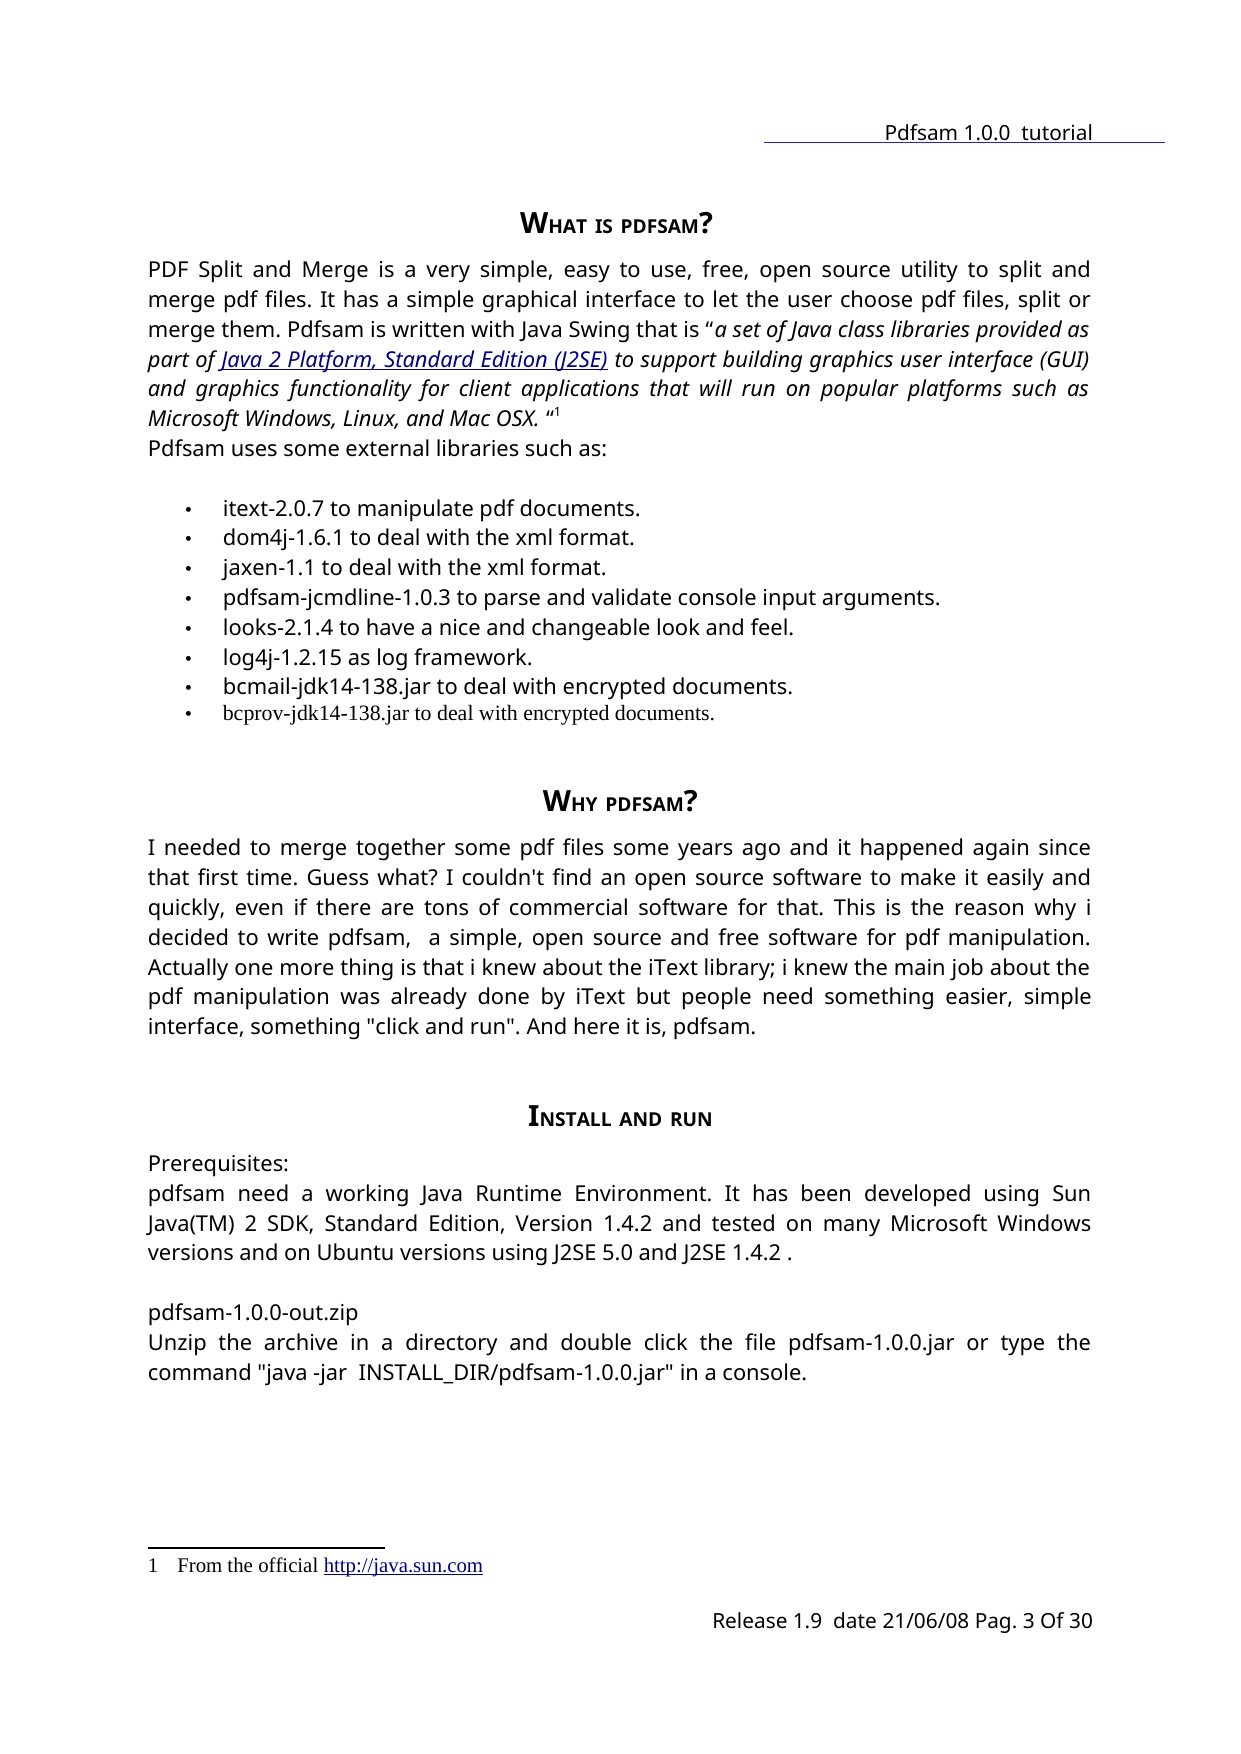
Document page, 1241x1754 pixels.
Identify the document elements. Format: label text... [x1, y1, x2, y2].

text Prerequisites: [148, 1148, 1093, 1178]
text Pdfsam uses some external libraries such as: [148, 433, 1093, 463]
list bcmail-jdk14-138.jar to deal with encrypted documents. [185, 671, 1093, 701]
text PDF Split and Merge is a very simple, easy to use, free, open source utility to split and merge pdf files. It has a simple graphical interface to let the user choose pdf files, split or merge them. Pdfsam is written with Java Swing that is “a set of Java class libraries provided as part of Java 2 Platform, Standard Edition (J2SE) to support building graphics user interface (GUI) and graphics functionality for client applications that will run on popular platforms such as Microsoft Windows, Linux, and Mac OSX. “ [148, 254, 1093, 433]
text Why pdfsam? [148, 780, 1093, 820]
list dom4j-1.6.1 to deal with the xml format. [185, 522, 1093, 552]
text From the official http://java.sun.com [148, 1554, 1093, 1577]
list pdfsam-jcmdline-1.0.3 to parse and validate console input arguments. [185, 582, 1093, 612]
list log4j-1.2.15 as log framework. [185, 642, 1093, 671]
text I needed to merge together some pdf files some years ago and it happened again since that first time. Guess what? I couldn't find an open source software to make it easily and quickly, even if there are tons of commercial software for that. This is the reason why i decided to write pdfsam, a simple, open source and free software for pdf manipulation. Actually one more thing is that i knew about the iText library; i knew the main job about the pdf manipulation was already done by iText but people need something easier, simple interface, something "click and run". And here it is, pdfsam. [148, 832, 1093, 1041]
list itext-2.0.7 to manipulate pdf documents. [185, 493, 1093, 522]
list bcprov-jdk14-138.jar to deal with encrypted documents. [185, 701, 1093, 725]
text Install and run [148, 1096, 1093, 1135]
text pdfsam-1.0.0-out.zip [148, 1297, 1093, 1327]
list looks-2.1.4 to have a nice and changeable look and feel. [185, 612, 1093, 642]
text What is pdfsam? [148, 202, 1093, 242]
text pdfsam need a working Java Runtime Environment. It has been developed using Sun Java(TM) 2 SDK, Standard Edition, Version 1.4.2 and tested on many Microsoft Windows versions and on Ubuntu versions using J2SE 5.0 and J2SE 1.4.2 . [148, 1178, 1093, 1267]
text Unzip the archive in a directory and double click the file pdfsam-1.0.0.jar or type the command "java -jar INSTALL_DIR/pdfsam-1.0.0.jar" in a console. [148, 1327, 1093, 1386]
list jaxen-1.1 to deal with the xml format. [185, 552, 1093, 582]
